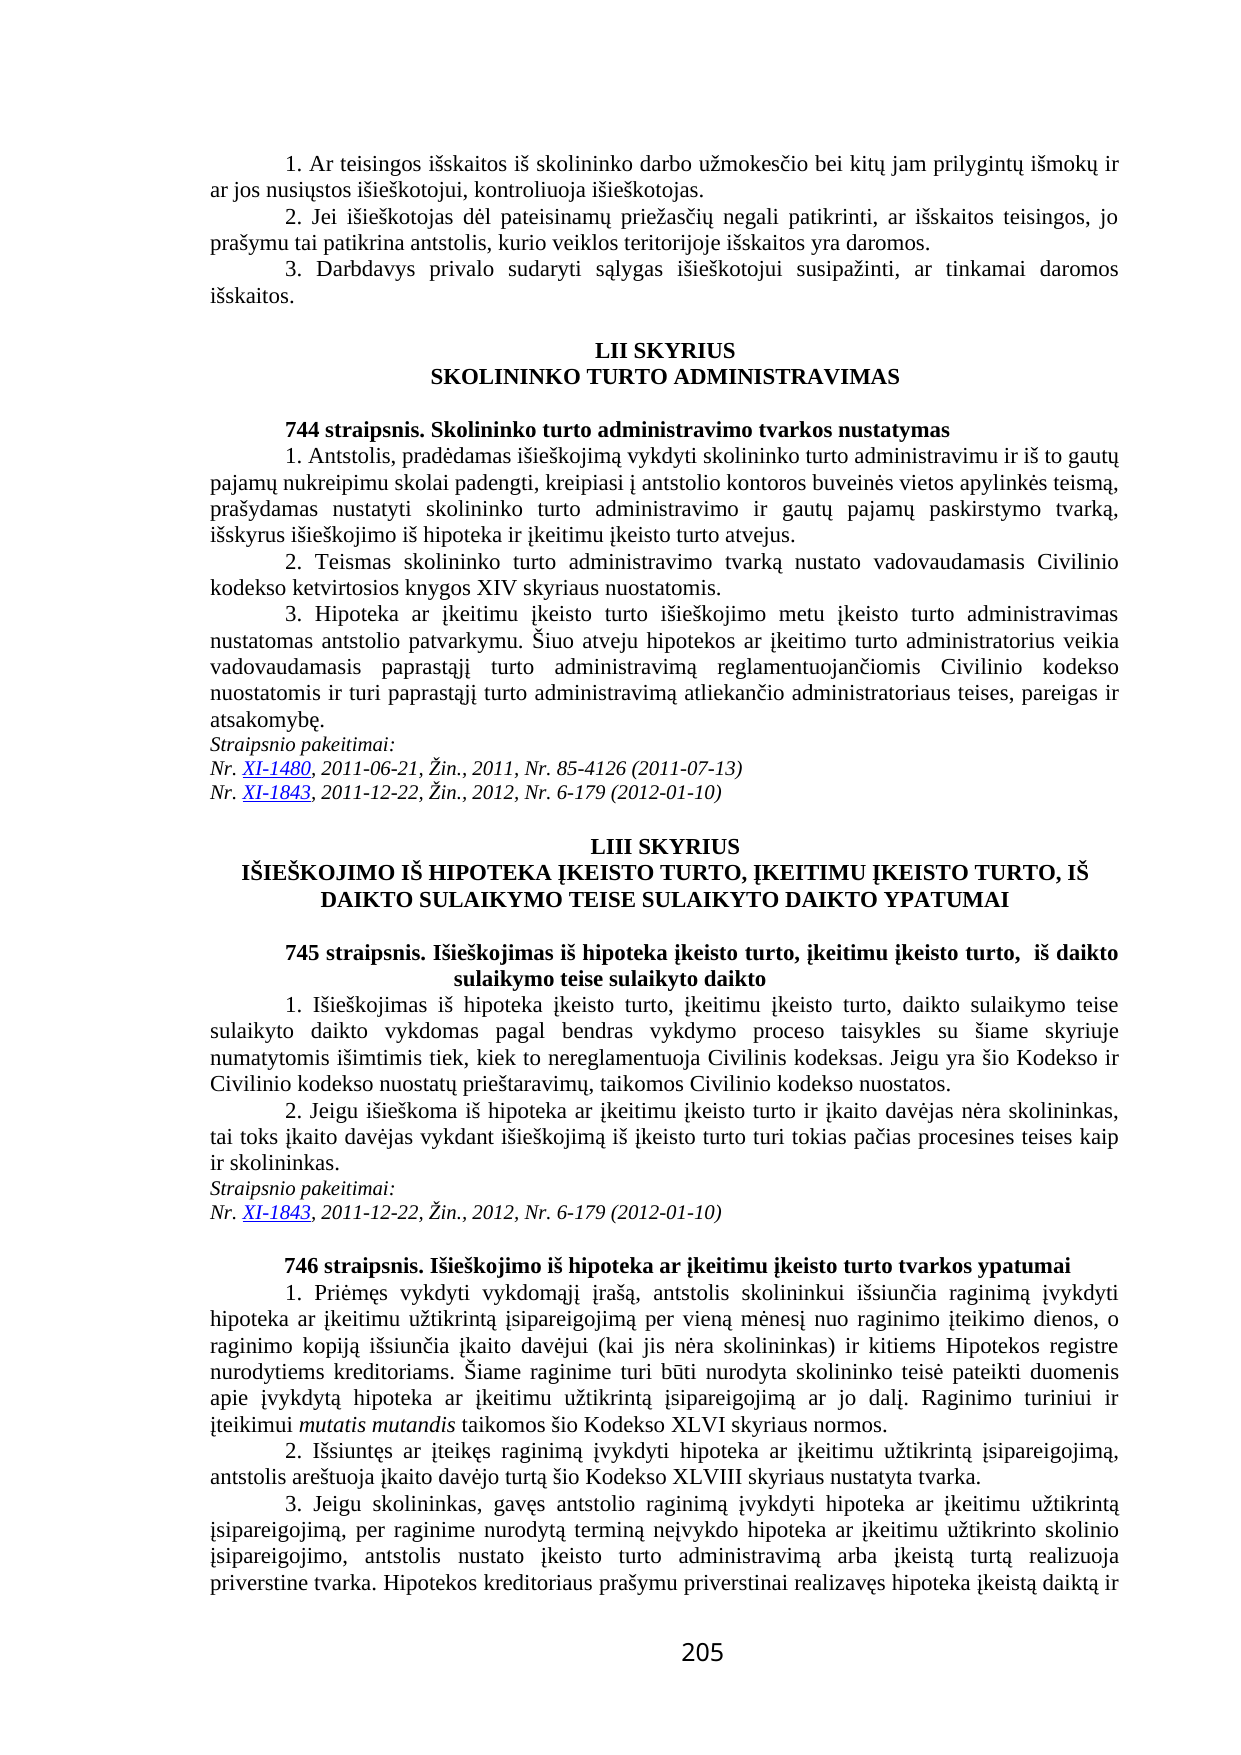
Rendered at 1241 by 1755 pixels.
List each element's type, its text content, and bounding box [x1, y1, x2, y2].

text 746 straipsnis. Išieškojimo iš hipoteka ar įkeitimu įkeisto turto tvarkos ypatumai [284, 1253, 1120, 1279]
text 2. Išsiuntęs ar įteikęs raginimą įvykdyti hipoteka ar įkeitimu užtikrintą įsipareigojimą, antstolis areštuoja įkaito davėjo turtą šio Kodekso XLVIII skyriaus nustatyta tvarka. [210, 1437, 1120, 1490]
text 1. Išieškojimas iš hipoteka įkeisto turto, įkeitimu įkeisto turto, daikto sulaikymo teise sulaikyto daikto vykdomas pagal bendras vykdymo proceso taisykles su šiame skyriuje numatytomis išimtimis tiek, kiek to nereglamentuoja Civilinis kodeksas. Jeigu yra šio Kodekso ir Civilinio kodekso nuostatų prieštaravimų, taikomos Civilinio kodekso nuostatos. [210, 991, 1120, 1097]
text LII SKYRIUS [210, 337, 1120, 363]
text 2. Jeigu išieškoma iš hipoteka ar įkeitimu įkeisto turto ir įkaito davėjas nėra skolininkas, tai toks įkaito davėjas vykdant išieškojimą iš įkeisto turto turi tokias pačias procesines teises kaip ir skolininkas. [210, 1097, 1120, 1176]
text 1. Antstolis, pradėdamas išieškojimą vykdyti skolininko turto administravimu ir iš to gautų pajamų nukreipimu skolai padengti, kreipiasi į antstolio kontoros buveinės vietos apylinkės teismą, prašydamas nustatyti skolininko turto administravimo ir gautų pajamų paskirstymo tvarką, išskyrus išieškojimo iš hipoteka ir įkeitimu įkeisto turto atvejus. [210, 442, 1120, 548]
text 3. Darbdavys privalo sudaryti sąlygas išieškotojui susipažinti, ar tinkamai daromos išskaitos. [210, 255, 1120, 308]
text Nr. XI-1843, 2011-12-22, Žin., 2012, Nr. 6-179 (2012-01-10) [210, 780, 1120, 804]
text 3. Hipoteka ar įkeitimu įkeisto turto išieškojimo metu įkeisto turto administravimas nustatomas antstolio patvarkymu. Šiuo atveju hipotekos ar įkeitimo turto administratorius veikia vadovaudamasis paprastąjį turto administravimą reglamentuojančiomis Civilinio kodekso nuostatomis ir turi paprastąjį turto administravimą atliekančio administratoriaus teises, pareigas ir atsakomybę. [210, 600, 1120, 732]
text 744 straipsnis. Skolininko turto administravimo tvarkos nustatymas [210, 416, 1120, 442]
text Nr. XI-1480, 2011-06-21, Žin., 2011, Nr. 85-4126 (2011-07-13) [210, 756, 1120, 780]
text Straipsnio pakeitimai: [210, 1176, 1120, 1200]
text 1. Ar teisingos išskaitos iš skolininko darbo užmokesčio bei kitų jam prilygintų išmokų ir ar jos nusiųstos išieškotojui, kontroliuoja išieškotojas. [210, 150, 1120, 203]
text SKOLININKO TURTO ADMINISTRAVIMAS [210, 363, 1120, 389]
text 1. Priėmęs vykdyti vykdomąjį įrašą, antstolis skolininkui išsiunčia raginimą įvykdyti hipoteka ar įkeitimu užtikrintą įsipareigojimą per vieną mėnesį nuo raginimo įteikimo dienos, o raginimo kopiją išsiunčia įkaito davėjui (kai jis nėra skolininkas) ir kitiems Hipotekos registre nurodytiems kreditoriams. Šiame raginime turi būti nurodyta skolininko teisė pateikti duomenis apie įvykdytą hipoteka ar įkeitimu užtikrintą įsipareigojimą ar jo dalį. Raginimo turiniui ir įteikimui mutatis mutandis taikomos šio Kodekso XLVI skyriaus normos. [210, 1279, 1120, 1437]
text LIII SKYRIUS [210, 833, 1120, 859]
text 2. Teismas skolininko turto administravimo tvarką nustato vadovaudamasis Civilinio kodekso ketvirtosios knygos XIV skyriaus nuostatomis. [210, 548, 1120, 600]
text 2. Jei išieškotojas dėl pateisinamų priežasčių negali patikrinti, ar išskaitos teisingos, jo prašymu tai patikrina antstolis, kurio veiklos teritorijoje išskaitos yra daromos. [210, 203, 1120, 255]
text Nr. XI-1843, 2011-12-22, Žin., 2012, Nr. 6-179 (2012-01-10) [210, 1200, 1120, 1224]
text 3. Jeigu skolininkas, gavęs antstolio raginimą įvykdyti hipoteka ar įkeitimu užtikrintą įsipareigojimą, per raginime nurodytą terminą neįvykdo hipoteka ar įkeitimu užtikrinto skolinio įsipareigojimo, antstolis nustato įkeisto turto administravimą arba įkeistą turtą realizuoja priverstine tvarka. Hipotekos kreditoriaus prašymu priverstinai realizavęs hipoteka įkeistą daiktą ir [210, 1490, 1120, 1595]
text 745 straipsnis. Išieškojimas iš hipoteka įkeisto turto, įkeitimu įkeisto turto, iš daikto sulaikymo teise sulaikyto daikto [285, 938, 1120, 991]
text IŠIEŠKOJIMO IŠ HIPOTEKA ĮKEISTO TURTO, ĮKEITIMU ĮKEISTO TURTO, IŠ DAIKTO SULAIKYMO TEISE SULAIKYTO DAIKTO YPATUMAI [210, 859, 1120, 912]
text Straipsnio pakeitimai: [210, 732, 1120, 756]
